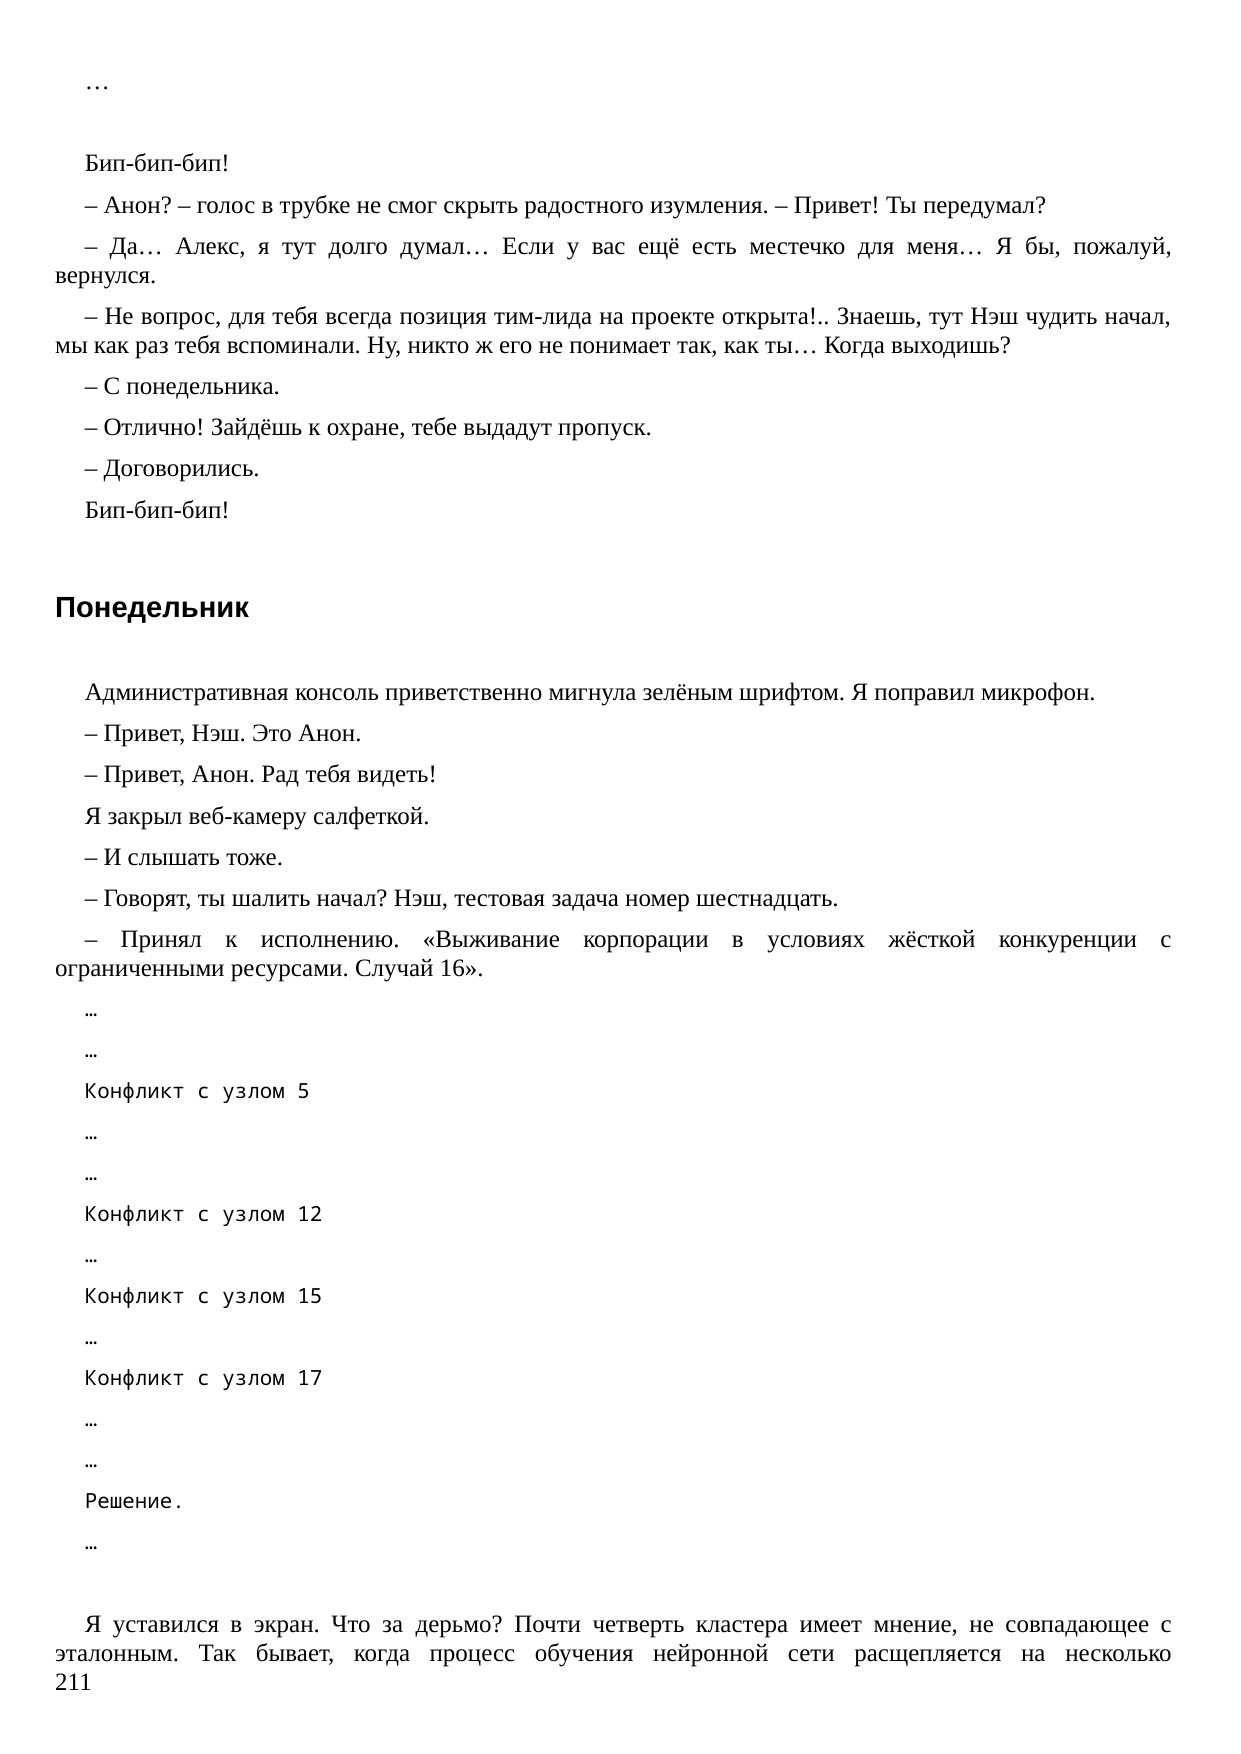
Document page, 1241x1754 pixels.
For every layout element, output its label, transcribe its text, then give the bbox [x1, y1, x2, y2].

text – Отлично! Зайдёшь к охране, тебе выдадут пропуск. [55, 412, 1173, 441]
text – Привет, Анон. Рад тебя видеть! [55, 759, 1173, 788]
text … [55, 1404, 1173, 1432]
text Административная консоль приветственно мигнула зелёным шрифтом. Я поправил микрофон. [55, 677, 1173, 706]
text Конфликт с узлом 17 [55, 1363, 1173, 1391]
text – Не вопрос, для тебя всегда позиция тим-лида на проекте открыта!.. Знаешь, тут Нэш чудить начал, мы как раз тебя вспоминали. Ну, никто ж его не понимает так, как ты… Когда выходишь? [55, 301, 1173, 358]
text Конфликт с узлом 12 [55, 1199, 1173, 1228]
text … [55, 1117, 1173, 1146]
text Решение. [55, 1486, 1173, 1514]
text Бип-бип-бип! [55, 495, 1173, 523]
text … [55, 1322, 1173, 1351]
text … [55, 66, 1173, 95]
text Я уставился в экран. Что за дерьмо? Почти четверть кластера имеет мнение, не совпадающее с эталонным. Так бывает, когда процесс обучения нейронной сети расщепляется на несколько [55, 1609, 1173, 1666]
text – С понедельника. [55, 371, 1173, 400]
text … [55, 994, 1173, 1023]
text – Договорились. [55, 453, 1173, 482]
text Бип-бип-бип! [55, 148, 1173, 177]
text … [55, 1036, 1173, 1064]
text – Да… Алекс, я тут долго думал… Если у вас ещё есть местечко для меня… Я бы, пожалуй, вернулся. [55, 231, 1173, 288]
text … [55, 1240, 1173, 1269]
text – Говорят, ты шалить начал? Нэш, тестовая задача номер шестнадцать. [55, 883, 1173, 912]
text … [55, 1158, 1173, 1187]
text – Анон? – голос в трубке не смог скрыть радостного изумления. – Привет! Ты передумал? [55, 190, 1173, 218]
text – И слышать тоже. [55, 842, 1173, 871]
text Конфликт с узлом 15 [55, 1281, 1173, 1309]
text – Принял к исполнению. «Выживание корпорации в условиях жёсткой конкуренции с ограниченными ресурсами. Случай 16». [55, 924, 1173, 982]
subtitle Понедельник [55, 590, 1173, 623]
text … [55, 1527, 1173, 1555]
text – Привет, Нэш. Это Анон. [55, 718, 1173, 747]
text Я закрыл веб-камеру салфеткой. [55, 801, 1173, 829]
text Конфликт с узлом 5 [55, 1076, 1173, 1105]
text … [55, 1445, 1173, 1473]
